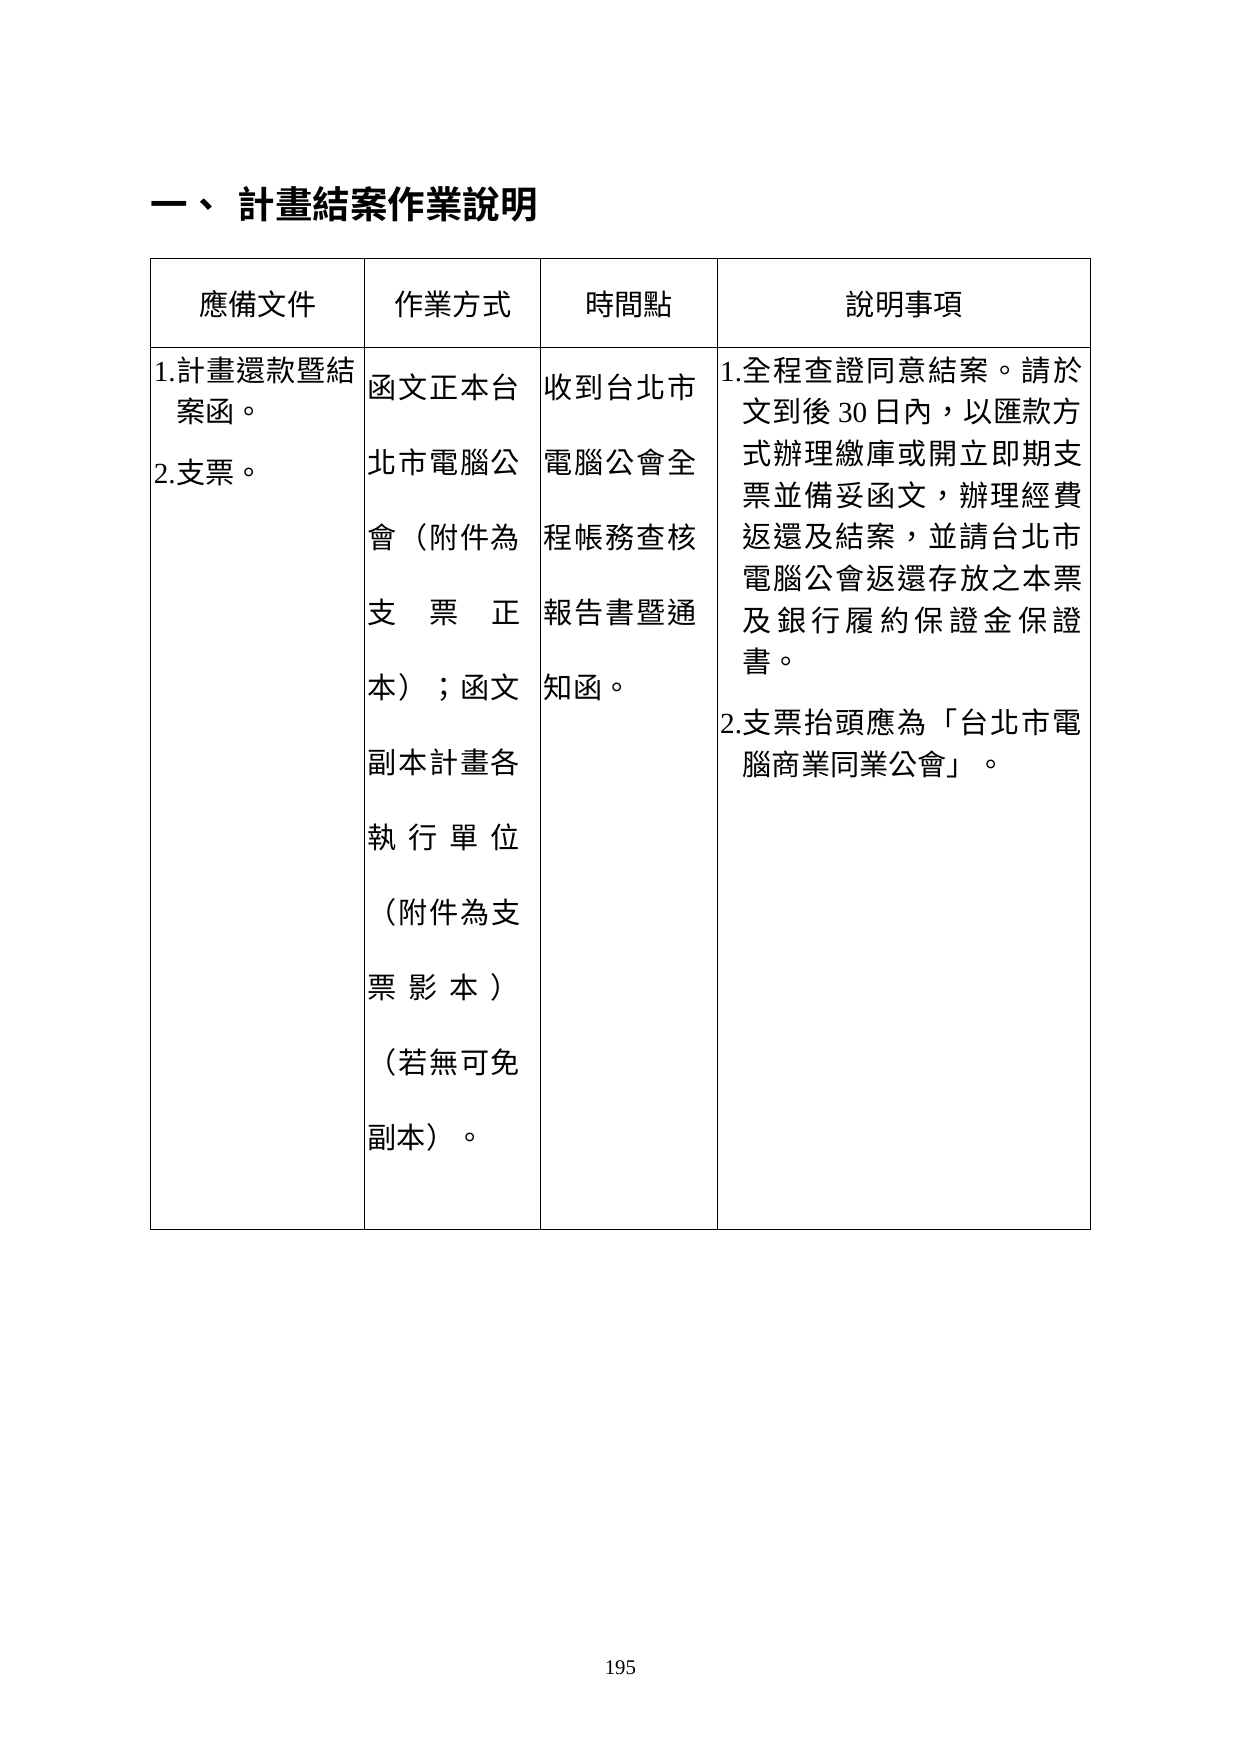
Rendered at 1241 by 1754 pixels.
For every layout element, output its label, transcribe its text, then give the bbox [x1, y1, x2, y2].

table_header 說明事項 [718, 259, 1090, 347]
table_header 作業方式 [365, 259, 540, 347]
table_cell 全程查證同意結案。請於文到後30日內，以匯款方式辦理繳庫或開立即期支票並備妥函文，辦理經費返還及結案，並請台北市電腦公會返還存放之本票及銀行履約保證金保證書。 支票抬頭應為「台北市電腦商業同業公會」。 [718, 348, 1090, 1229]
table_cell 收到台北市電腦公會全程帳務查核報告書暨通知函。 [541, 348, 717, 1229]
table_cell 計畫還款暨結案函。 支票。 [151, 348, 364, 1229]
table_cell 函文正本台北市電腦公會（附件為支票正本）；函文副本計畫各執行單位（附件為支票影本）（若無可免副本）。 [365, 348, 540, 1229]
table_header 時間點 [541, 259, 717, 347]
subtitle 計畫結案作業說明 [150, 164, 1090, 239]
table_header 應備文件 [151, 259, 364, 347]
